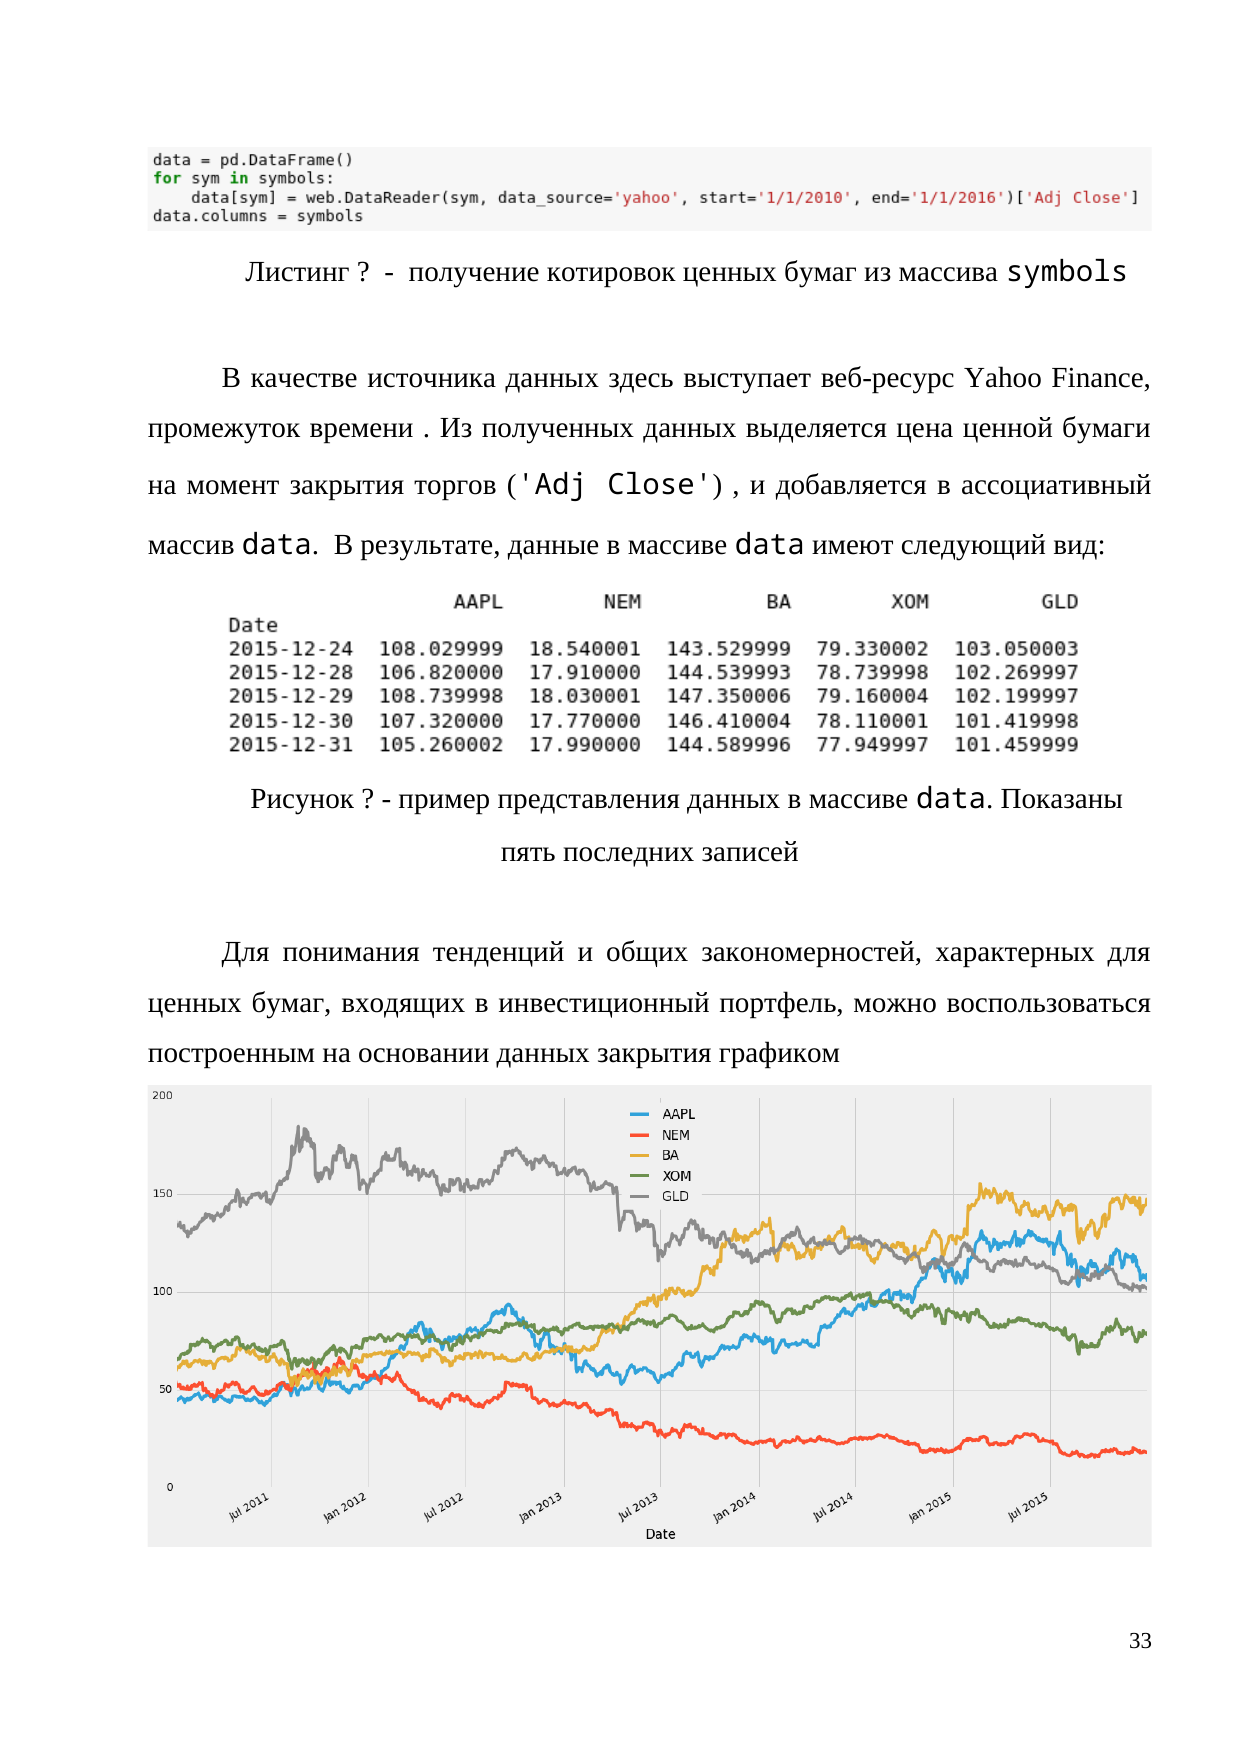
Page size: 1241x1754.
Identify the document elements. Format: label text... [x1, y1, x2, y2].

text Для понимания тенденций и общих закономерностей, характерных для ценных бумаг, входящих в инвестиционный портфель, можно воспользоваться построенным на основании данных закрытия графиком [148, 934, 1152, 1068]
picture [147, 147, 1152, 231]
text Рисунок ? - пример представления данных в массиве data. Показаны пять последних записей [148, 777, 1152, 867]
text Листинг ? - получение котировок ценных бумаг из массива symbols [148, 231, 1152, 290]
text В качестве источника данных здесь выступает веб-ресурс Yahoo Finance, промежуток времени . Из полученных данных выделяется цена ценной бумаги на момент закрытия торгов ('Adj Close') , и добавляется в ассоциативный массив data. В результате, данные в массиве data имеют следующий вид: [148, 360, 1152, 563]
picture [221, 582, 1095, 761]
picture [147, 1085, 1152, 1547]
